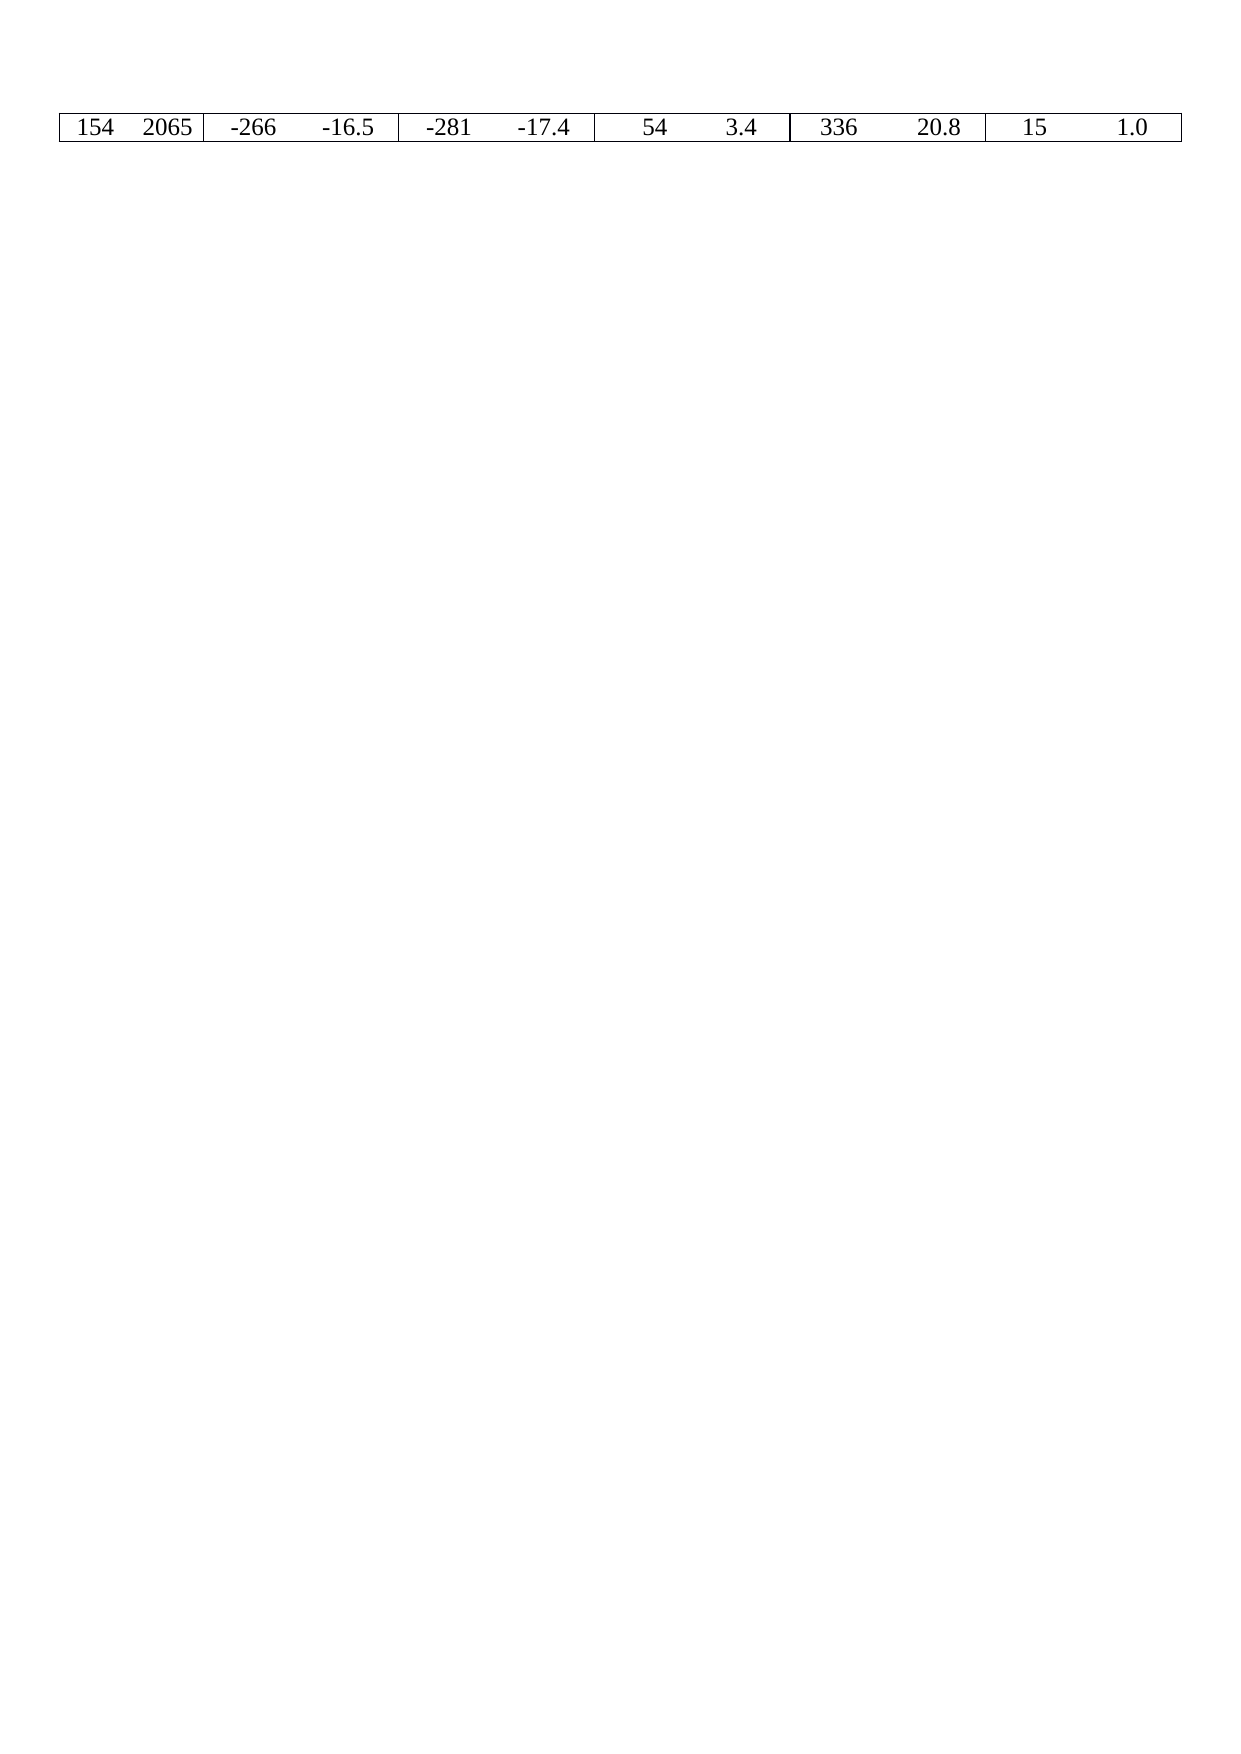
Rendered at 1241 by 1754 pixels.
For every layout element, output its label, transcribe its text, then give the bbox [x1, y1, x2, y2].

table_cell 15 [986, 114, 1083, 141]
table_cell 54 [595, 114, 692, 141]
table_cell 1.0 [1083, 114, 1181, 141]
table_cell 3.4 [692, 114, 789, 141]
table_cell -266 [204, 114, 301, 141]
table_cell 20.8 [888, 114, 985, 141]
table_cell -281 [399, 114, 497, 141]
table_cell -17.4 [497, 114, 594, 141]
table_cell 154 [60, 114, 131, 141]
table_cell 2065 [131, 114, 203, 141]
table_cell -16.5 [301, 114, 398, 141]
table_cell 336 [791, 114, 887, 141]
